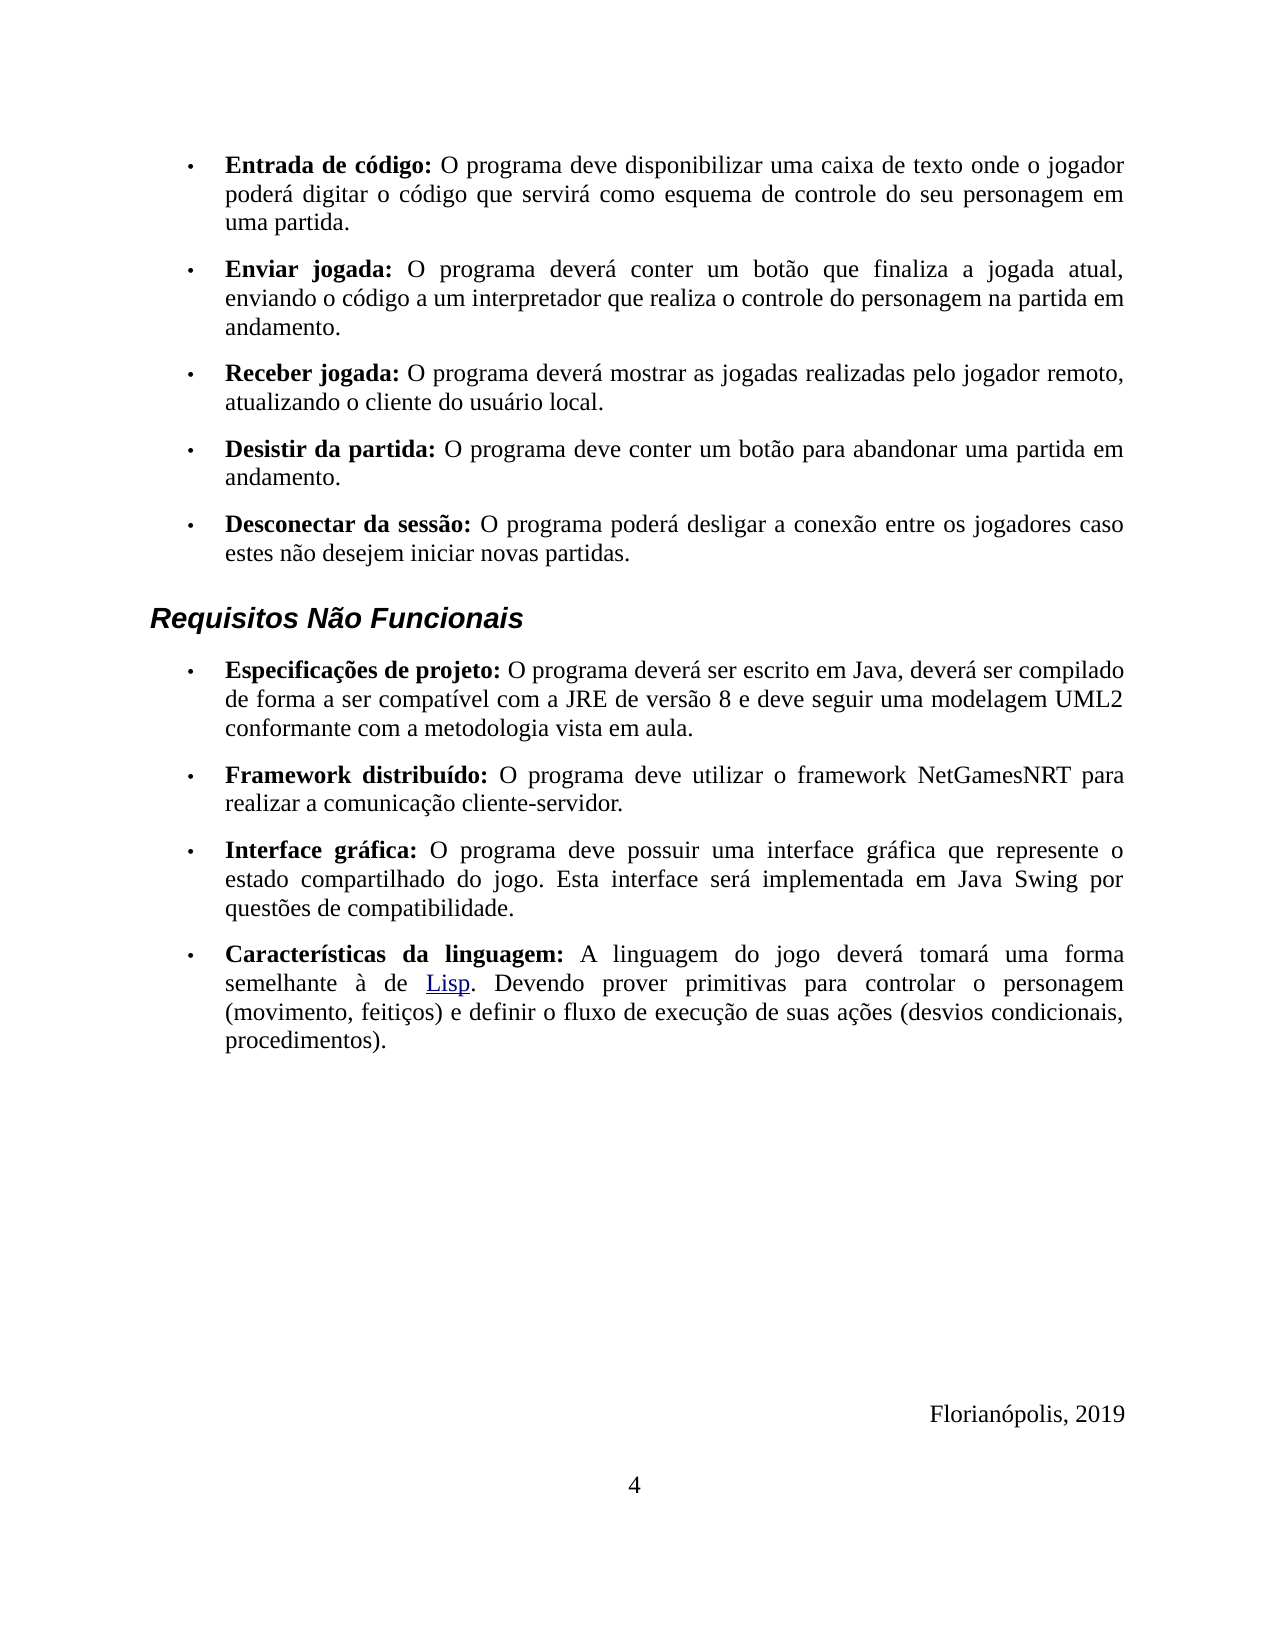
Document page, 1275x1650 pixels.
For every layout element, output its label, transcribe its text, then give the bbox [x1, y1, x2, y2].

list Framework distribuído: O programa deve utilizar o framework NetGamesNRT para realizar a comunicação cliente-servidor. [187, 760, 1125, 817]
list Desconectar da sessão: O programa poderá desligar a conexão entre os jogadores caso estes não desejem iniciar novas partidas. [187, 509, 1125, 567]
list Receber jogada: O programa deverá mostrar as jogadas realizadas pelo jogador remoto, atualizando o cliente do usuário local. [187, 358, 1125, 416]
list Especificações de projeto: O programa deverá ser escrito em Java, deverá ser compilado de forma a ser compatível com a JRE de versão 8 e deve seguir uma modelagem UML2 conformante com a metodologia vista em aula. [187, 656, 1125, 742]
list Desistir da partida: O programa deve conter um botão para abandonar uma partida em andamento. [187, 434, 1125, 491]
list Interface gráfica: O programa deve possuir uma interface gráfica que represente o estado compartilhado do jogo. Esta interface será implementada em Java Swing por questões de compatibilidade. [187, 835, 1125, 921]
list Enviar jogada: O programa deverá conter um botão que finaliza a jogada atual, enviando o código a um interpretador que realiza o controle do personagem na partida em andamento. [187, 254, 1125, 340]
list Entrada de código: O programa deve disponibilizar uma caixa de texto onde o jogador poderá digitar o código que servirá como esquema de controle do seu personagem em uma partida. [187, 150, 1125, 236]
subtitle Requisitos Não Funcionais [150, 601, 1125, 634]
text Florianópolis, 2019 [150, 1399, 1125, 1428]
list Características da linguagem: A linguagem do jogo deverá tomará uma forma semelhante à de Lisp. Devendo prover primitivas para controlar o personagem (movimento, feitiços) e definir o fluxo de execução de suas ações (desvios condicionais, procedimentos). [187, 939, 1125, 1054]
